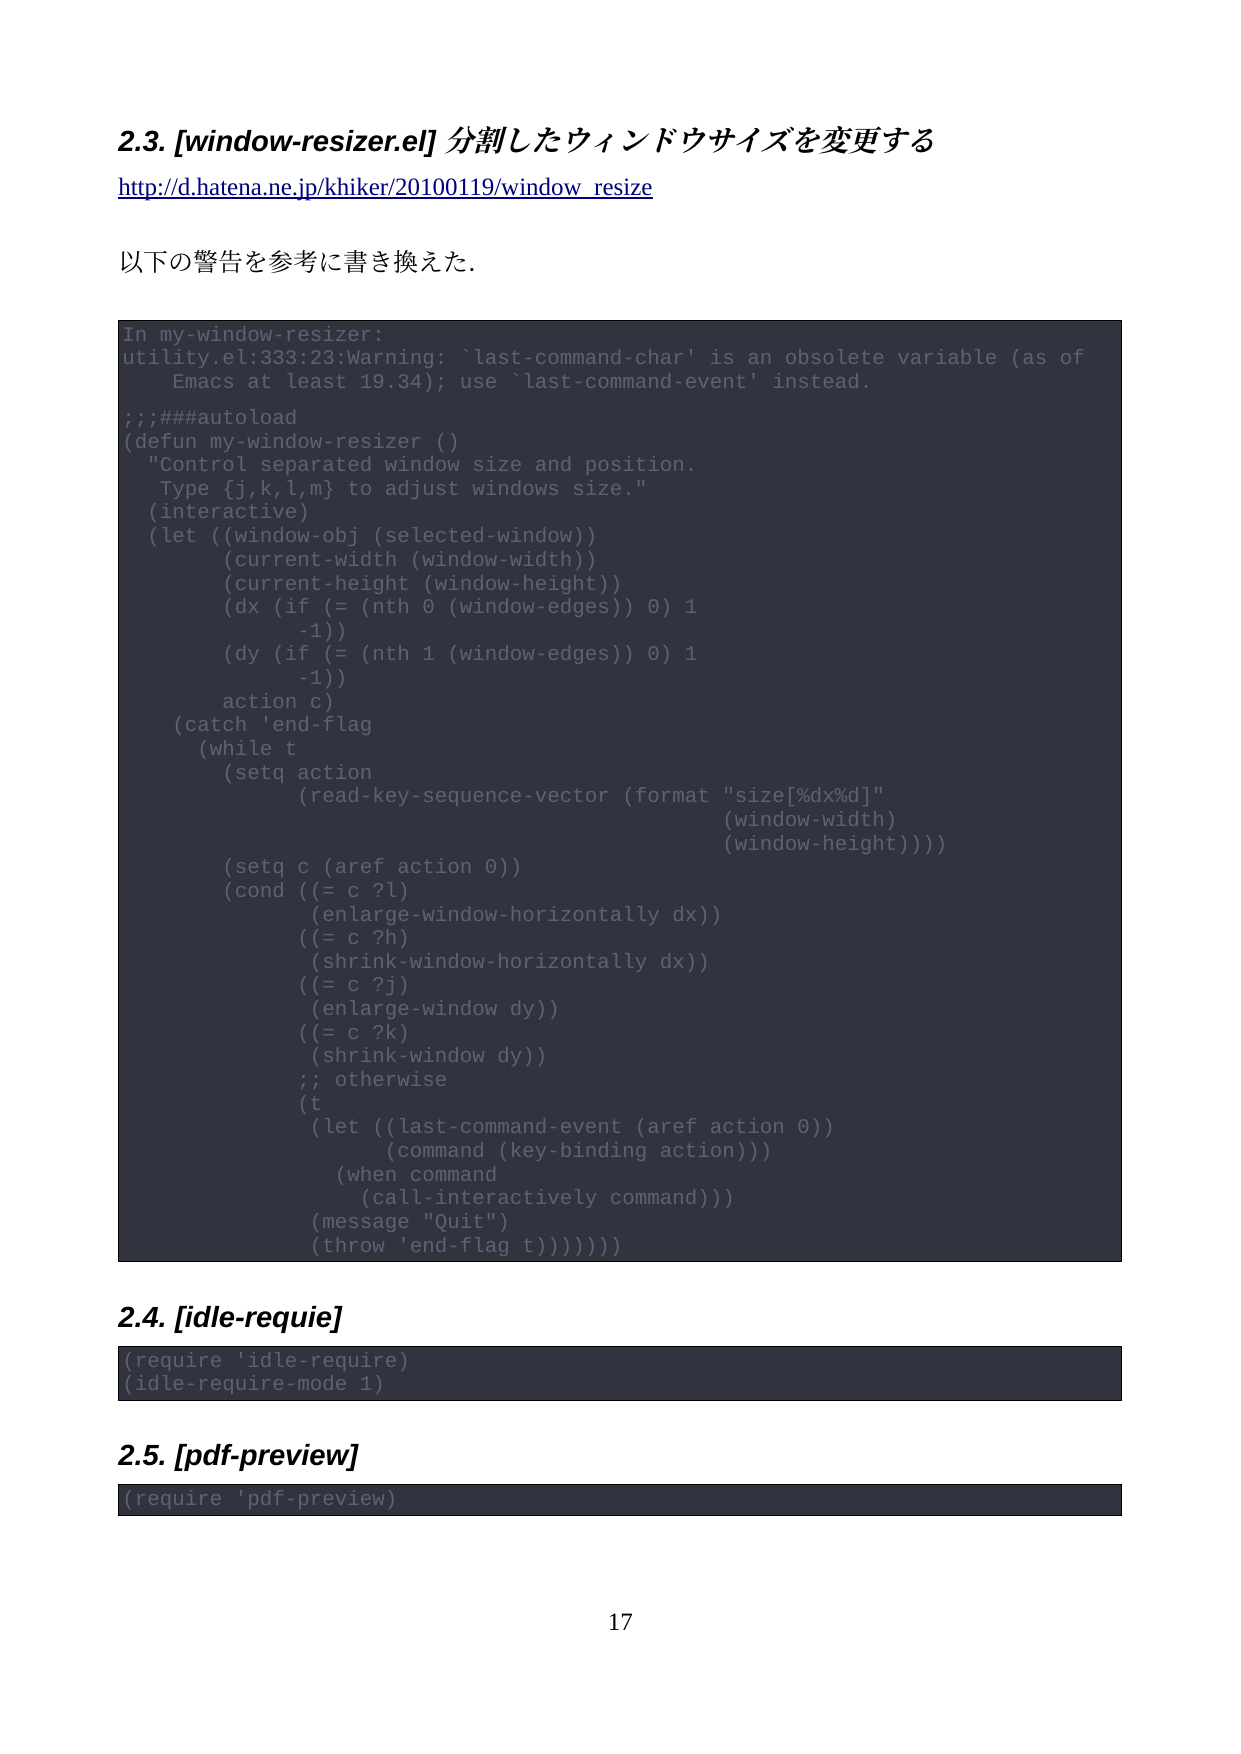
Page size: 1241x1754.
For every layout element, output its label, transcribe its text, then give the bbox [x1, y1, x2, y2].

text (let ((last-command-event (aref action 0)) [119, 1112, 1121, 1136]
text ((= c ?k) [119, 1018, 1121, 1041]
text (when command [119, 1160, 1121, 1183]
text (let ((window-obj (selected-window)) [119, 521, 1121, 545]
text (window-width) [119, 805, 1121, 829]
text (defun my-window-resizer () [119, 427, 1121, 450]
text (enlarge-window-horizontally dx)) [119, 899, 1121, 923]
text (setq action [119, 758, 1121, 781]
text (cond ((= c ?l) [119, 876, 1121, 899]
text (command (key-binding action))) [119, 1136, 1121, 1160]
text "Control separated window size and position. [119, 450, 1121, 474]
text (enlarge-window dy)) [119, 994, 1121, 1018]
text (dy (if (= (nth 1 (window-edges)) 0) 1 [119, 639, 1121, 663]
text ;;;###autoload [119, 403, 1121, 427]
text http://d.hatena.ne.jp/khiker/20100119/window_resize [118, 172, 1122, 230]
subtitle [window-resizer.el] 分割したウィンドウサイズを変更する [118, 118, 1122, 160]
text (shrink-window dy)) [119, 1041, 1121, 1065]
text (dx (if (= (nth 0 (window-edges)) 0) 1 [119, 592, 1121, 616]
text (require 'idle-require) [119, 1347, 1121, 1369]
text 以下の警告を参考に書き換えた． [118, 242, 1122, 307]
text ;; otherwise [119, 1065, 1121, 1089]
text ((= c ?j) [119, 971, 1121, 994]
text (shrink-window-horizontally dx)) [119, 947, 1121, 971]
text In my-window-resizer: [119, 321, 1121, 343]
text (setq c (aref action 0)) [119, 852, 1121, 876]
text (t [119, 1089, 1121, 1112]
text (current-width (window-width)) [119, 545, 1121, 568]
text ((= c ?h) [119, 923, 1121, 947]
text (message "Quit") [119, 1207, 1121, 1231]
subtitle [idle-requie] [118, 1299, 1122, 1333]
text (while t [119, 734, 1121, 758]
text (require 'pdf-preview) [119, 1485, 1121, 1515]
text (interactive) [119, 498, 1121, 521]
text -1)) [119, 616, 1121, 639]
text -1)) [119, 663, 1121, 687]
text action c) [119, 687, 1121, 710]
text (idle-require-mode 1) [119, 1369, 1121, 1400]
text utility.el:333:23:Warning: `last-command-char' is an obsolete variable (as of [119, 343, 1121, 367]
text (current-height (window-height)) [119, 568, 1121, 592]
text Emacs at least 19.34); use `last-command-event' instead. [119, 367, 1121, 394]
subtitle [pdf-preview] [118, 1438, 1122, 1472]
text (catch 'end-flag [119, 710, 1121, 734]
text (window-height)))) [119, 829, 1121, 852]
text (throw 'end-flag t))))))) [119, 1231, 1121, 1261]
text (read-key-sequence-vector (format "size[%dx%d]" [119, 781, 1121, 805]
text (call-interactively command))) [119, 1183, 1121, 1207]
text Type {j,k,l,m} to adjust windows size." [119, 474, 1121, 498]
